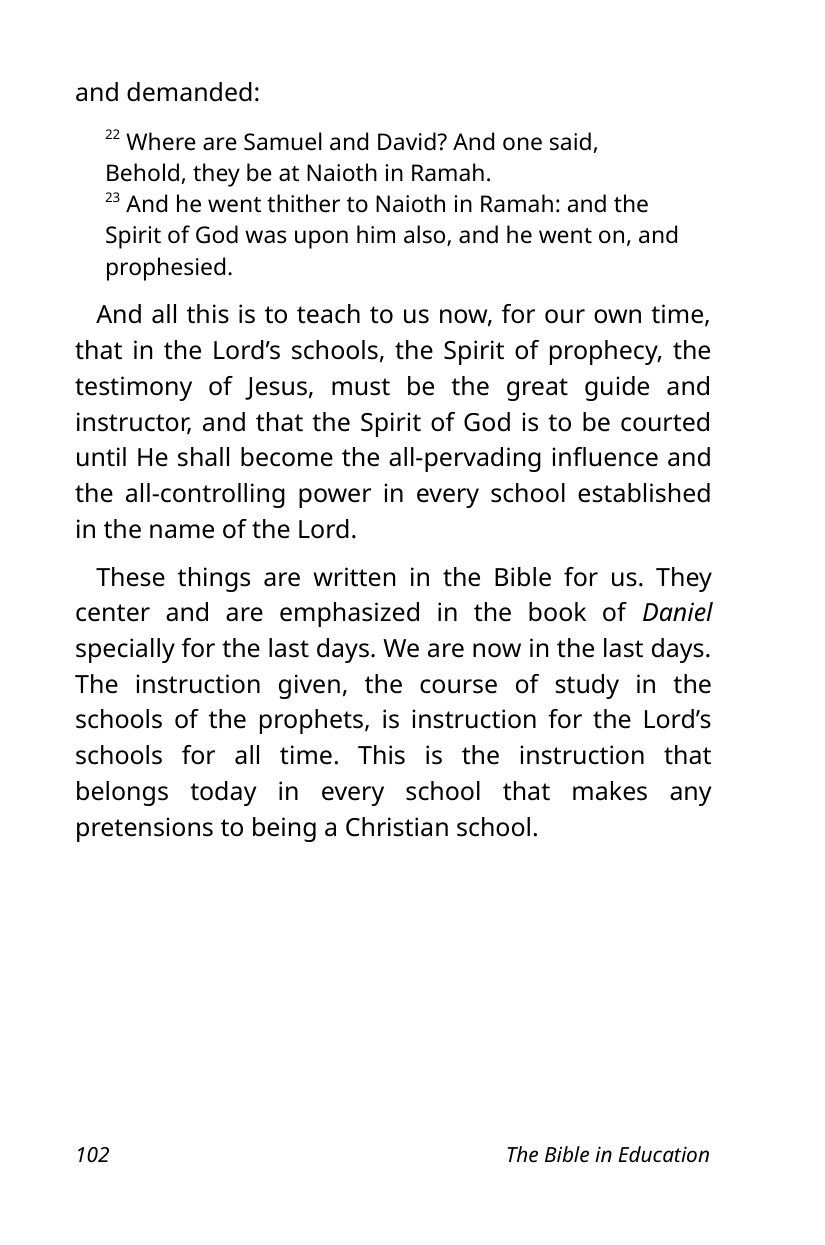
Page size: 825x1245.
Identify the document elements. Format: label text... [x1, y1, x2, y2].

text 23 And he went thither to Naioth in Ramah: and the Spirit of God was upon him also, and he went on, and prophesied. [105, 188, 682, 282]
text and demanded: [75, 75, 712, 109]
text And all this is to teach to us now, for our own time, that in the Lord’s schools, the Spirit of prophecy, the testimony of Jesus, must be the great guide and instructor, and that the Spirit of God is to be courted until He shall become the all-pervading influence and the all-controlling power in every school established in the name of the Lord. [75, 297, 712, 545]
text 22 Where are Samuel and David? And one said, Behold, they be at Naioth in Ramah. [105, 126, 682, 188]
text These things are written in the Bible for us. They center and are emphasized in the book of Daniel specially for the last days. We are now in the last days. The instruction given, the course of study in the schools of the prophets, is instruction for the Lord’s schools for all time. This is the instruction that belongs today in every school that makes any pretensions to being a Christian school. [75, 559, 712, 843]
